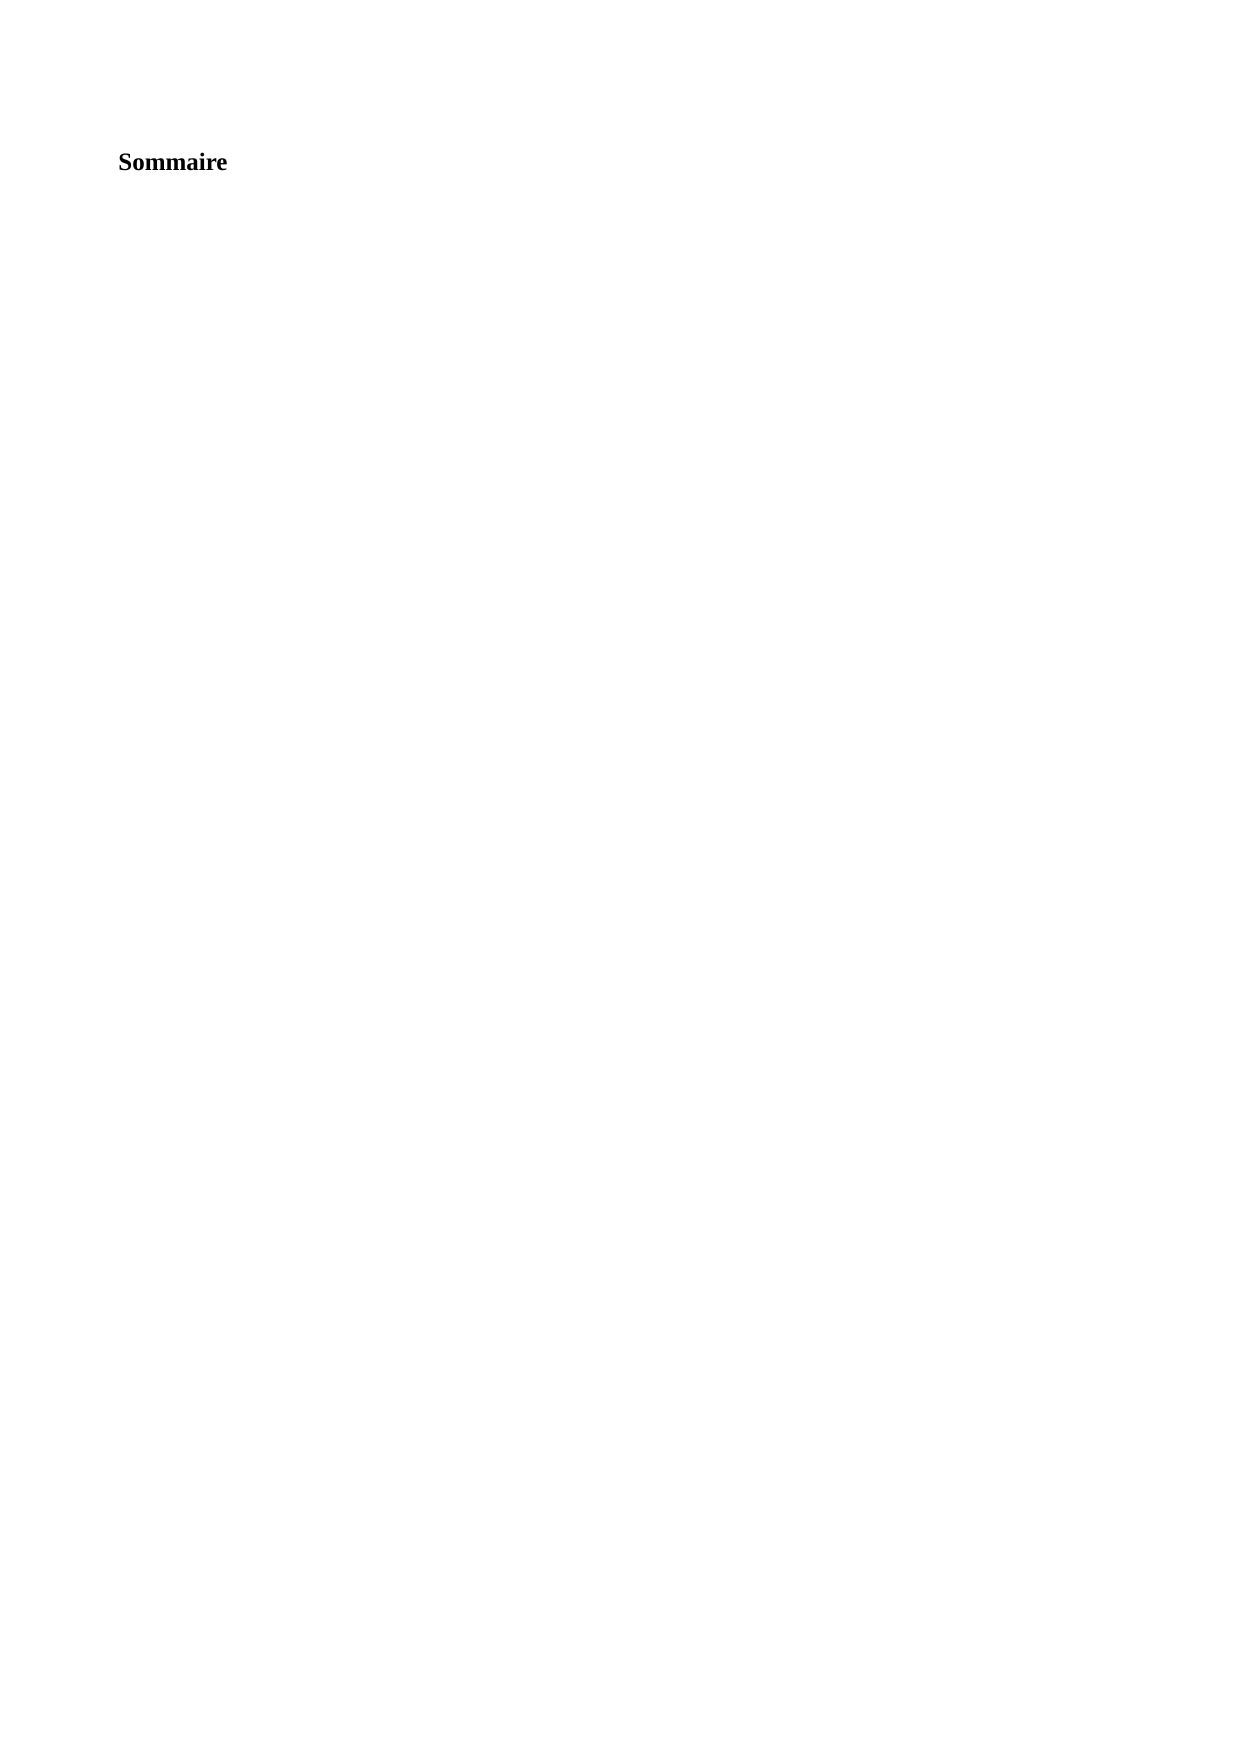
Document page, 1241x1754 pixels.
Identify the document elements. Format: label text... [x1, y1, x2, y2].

text Sommaire [118, 147, 1122, 176]
